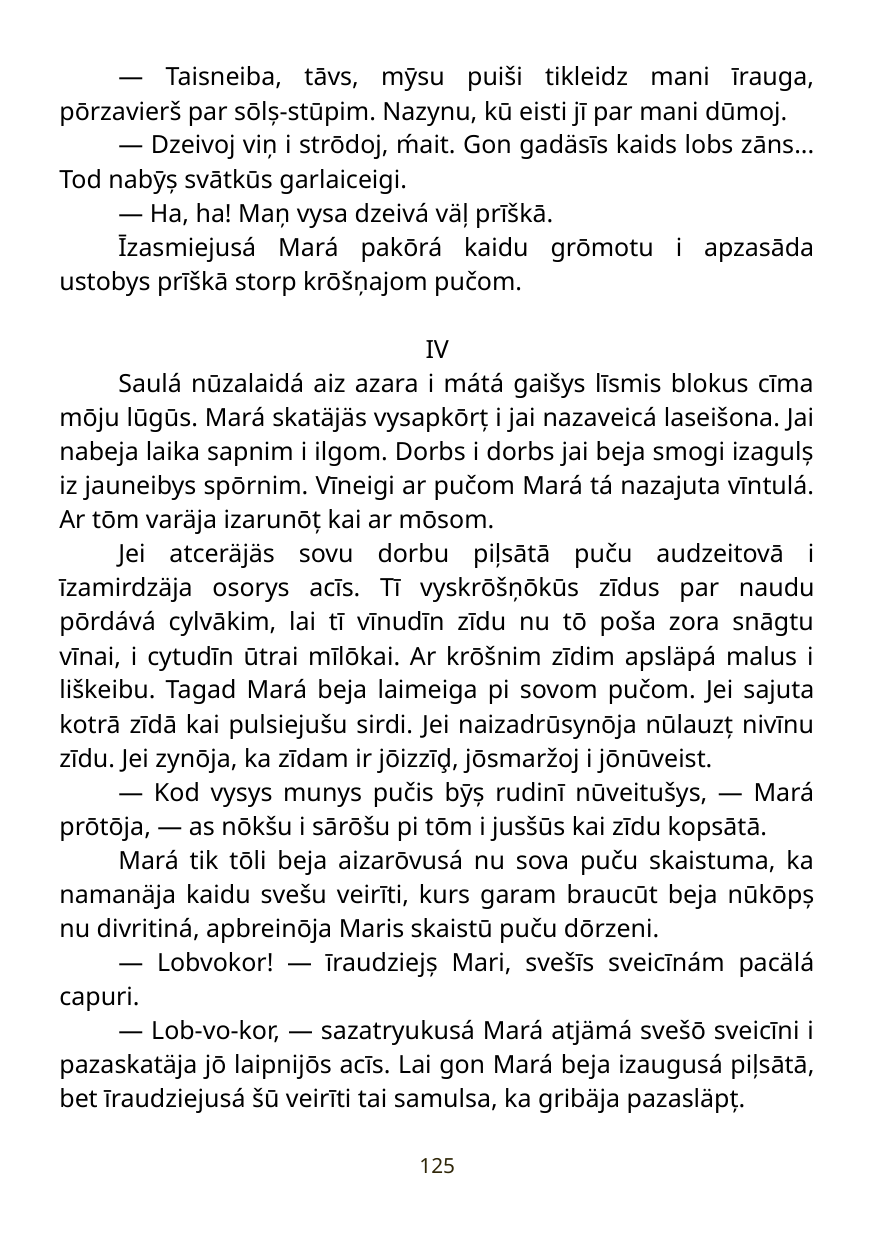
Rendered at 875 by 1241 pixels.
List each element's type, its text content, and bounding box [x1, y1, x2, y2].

text IV [59, 332, 815, 366]
text — Ha, ha! Maņ vysa dzeivá väļ prīškā. [59, 195, 815, 229]
text — Kod vysys munys pučis bȳș rudinī nūveitušys, — Mará prōtōja, — as nōkšu i sārōšu pi tōm i jusšūs kai zīdu kopsātā. [59, 774, 815, 842]
text — Lobvokor! — īraudziejș Mari, svešīs sveicīnám pacälá capuri. [59, 945, 815, 1013]
text Mará tik tōli beja aizarōvusá nu sova puču skaistuma, ka namanäja kaidu svešu veirīti, kurs garam braucūt beja nūkōpș nu divritiná, apbreinōja Maris skaistū puču dōrzeni. [59, 842, 815, 945]
text Īzasmiejusá Mará pakōrá kaidu grōmotu i apzasāda ustobys prīškā storp krōšņajom pučom. [59, 229, 815, 297]
text — Lob-vo-kor, — sazatryukusá Mará atjämá svešō sveicīni i pazaskatäja jō laipnijōs acīs. Lai gon Mará beja izaugusá piļsātā, bet īraudziejusá šū veirīti tai samulsa, ka gribäja pazasläpț. [59, 1013, 815, 1115]
text Saulá nūzalaidá aiz azara i mátá gaišys līsmis blokus cīma mōju lūgūs. Mará skatäjäs vysapkōrț i jai nazaveicá laseišona. Jai nabeja laika sapnim i ilgom. Dorbs i dorbs jai beja smogi izagulș iz jauneibys spōrnim. Vīneigi ar pučom Mará tá nazajuta vīntulá. Ar tōm varäja izarunōț kai ar mōsom. [59, 366, 815, 536]
text Jei atceräjäs sovu dorbu piļsātā puču audzeitovā i īzamirdzäja osorys acīs. Tī vyskrōšņōkūs zīdus par naudu pōrdává cylvākim, lai tī vīnudīn zīdu nu tō poša zora snāgtu vīnai, i cytudīn ūtrai mīlōkai. Ar krōšnim zīdim apsläpá malus i liškeibu. Tagad Mará beja laimeiga pi sovom pučom. Jei sajuta kotrā zīdā kai pulsiejušu sirdi. Jei naizadrūsynōja nūlauzț nivīnu zīdu. Jei zynōja, ka zīdam ir jōizzīḑ, jōsmaržoj i jōnūveist. [59, 536, 815, 774]
text — Dzeivoj viņ i strōdoj, ḿait. Gon gadäsīs kaids lobs zāns... Tod nabȳș svātkūs garlaiceigi. [59, 127, 815, 195]
text — Taisneiba, tāvs, mȳsu puiši tikleidz mani īrauga, pōrzavierš par sōlș-stūpim. Nazynu, kū eisti jī par mani dūmoj. [59, 59, 815, 127]
